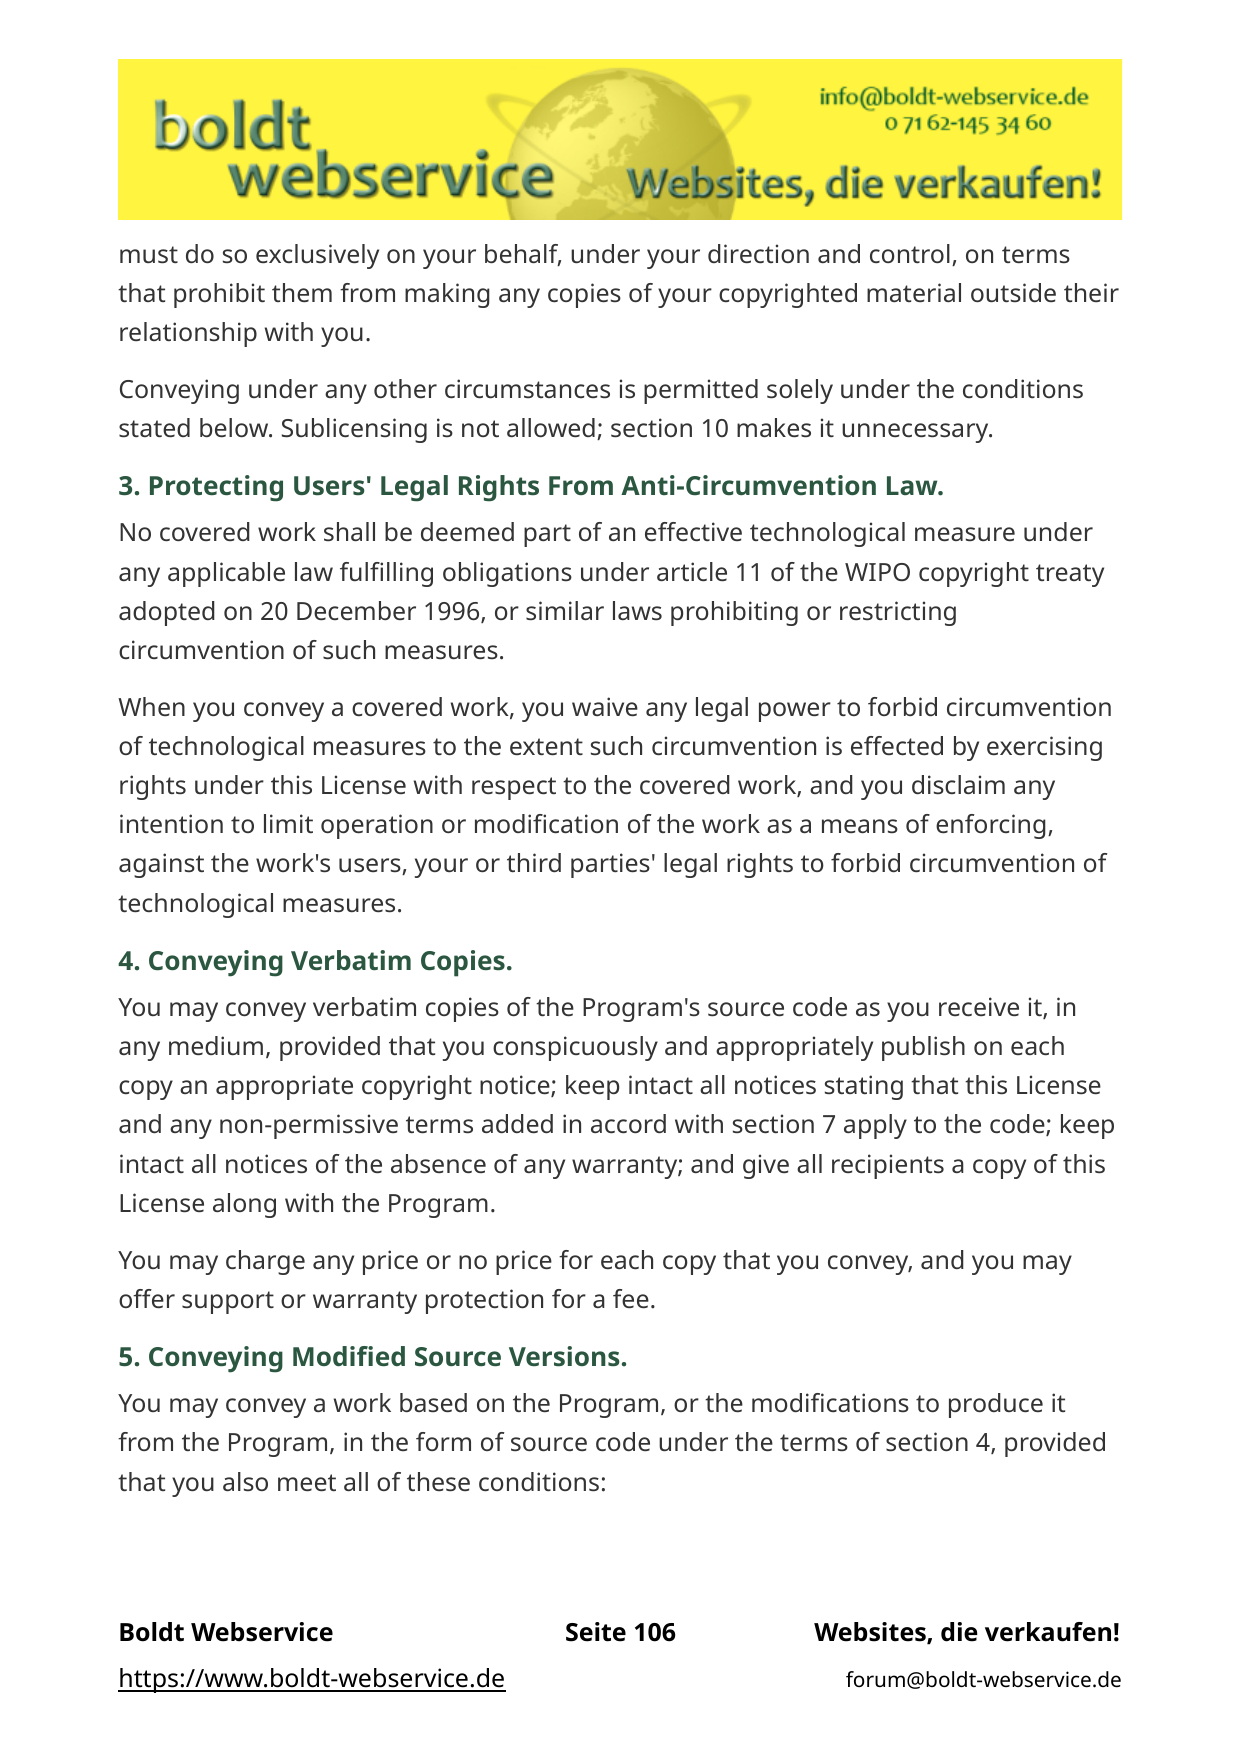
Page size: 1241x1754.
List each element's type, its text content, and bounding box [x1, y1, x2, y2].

text You may convey a work based on the Program, or the modifications to produce it from the Program, in the form of source code under the terms of section 4, provided that you also meet all of these conditions: [118, 1386, 1122, 1498]
text No covered work shall be deemed part of an effective technological measure under any applicable law fulfilling obligations under article 11 of the WIPO copyright treaty adopted on 20 December 1996, or similar laws prohibiting or restricting circumvention of such measures. [118, 515, 1122, 667]
subtitle 5. Conveying Modified Source Versions. [118, 1338, 1122, 1374]
text You may convey verbatim copies of the Program's source code as you receive it, in any medium, provided that you conspicuously and appropriately publish on each copy an appropriate copyright notice; keep intact all notices stating that this License and any non-permissive terms added in accord with section 7 apply to the code; keep intact all notices of the absence of any warranty; and give all recipients a copy of this License along with the Program. [118, 989, 1122, 1219]
text Conveying under any other circumstances is permitted solely under the conditions stated below. Sublicensing is not allowed; section 10 makes it unnecessary. [118, 371, 1122, 445]
subtitle 3. Protecting Users' Legal Rights From Anti-Circumvention Law. [118, 467, 1122, 503]
subtitle 4. Conveying Verbatim Copies. [118, 942, 1122, 978]
picture [118, 59, 1123, 220]
text You may charge any price or no price for each copy that you convey, and you may offer support or warranty protection for a fee. [118, 1242, 1122, 1316]
text must do so exclusively on your behalf, under your direction and control, on terms that prohibit them from making any copies of your copyrighted material outside their relationship with you. [118, 236, 1122, 349]
text When you convey a covered work, you waive any legal power to forbid circumvention of technological measures to the extent such circumvention is effected by exercising rights under this License with respect to the covered work, and you disclaim any intention to limit operation or modification of the work as a means of enforcing, against the work's users, your or third parties' legal rights to forbid circumvention of technological measures. [118, 689, 1122, 919]
